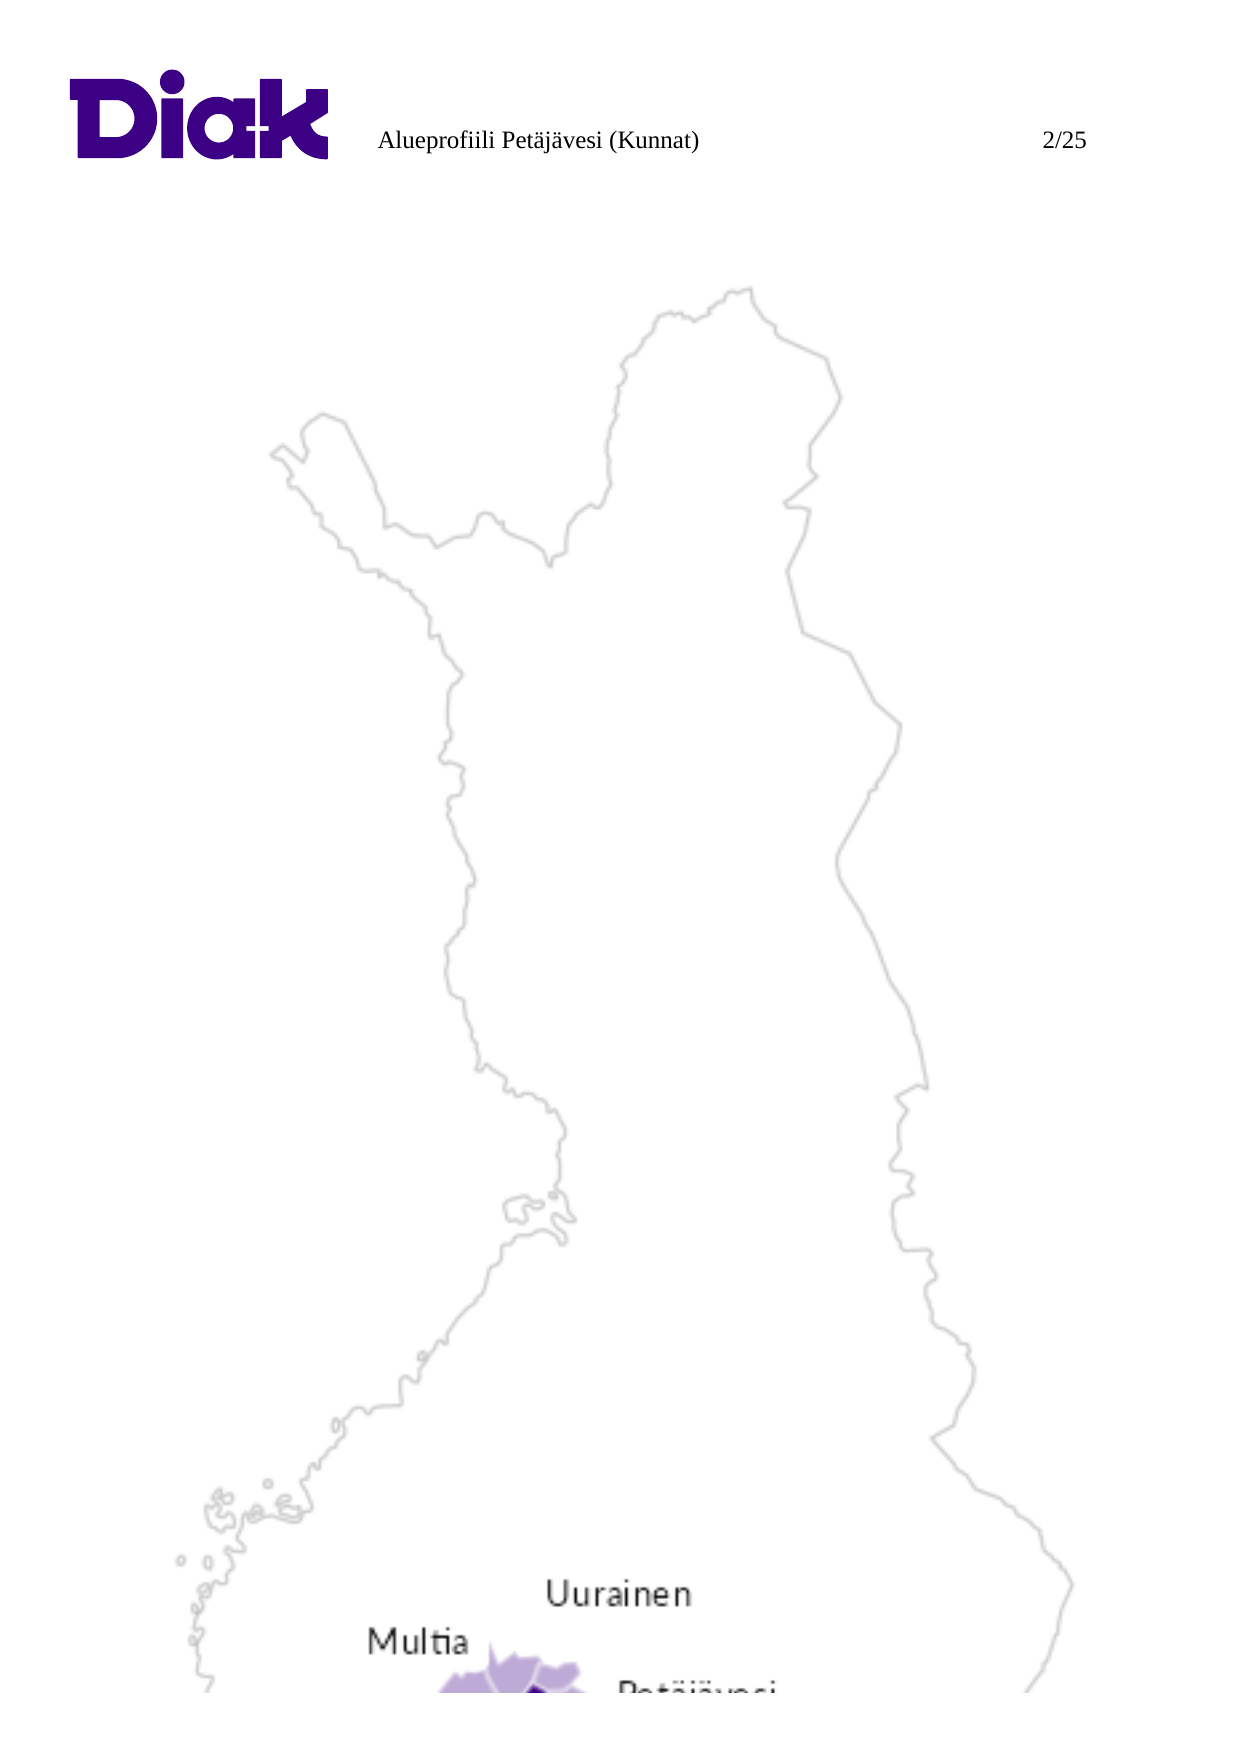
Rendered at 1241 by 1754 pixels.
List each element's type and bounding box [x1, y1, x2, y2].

picture [61, 196, 1179, 1693]
